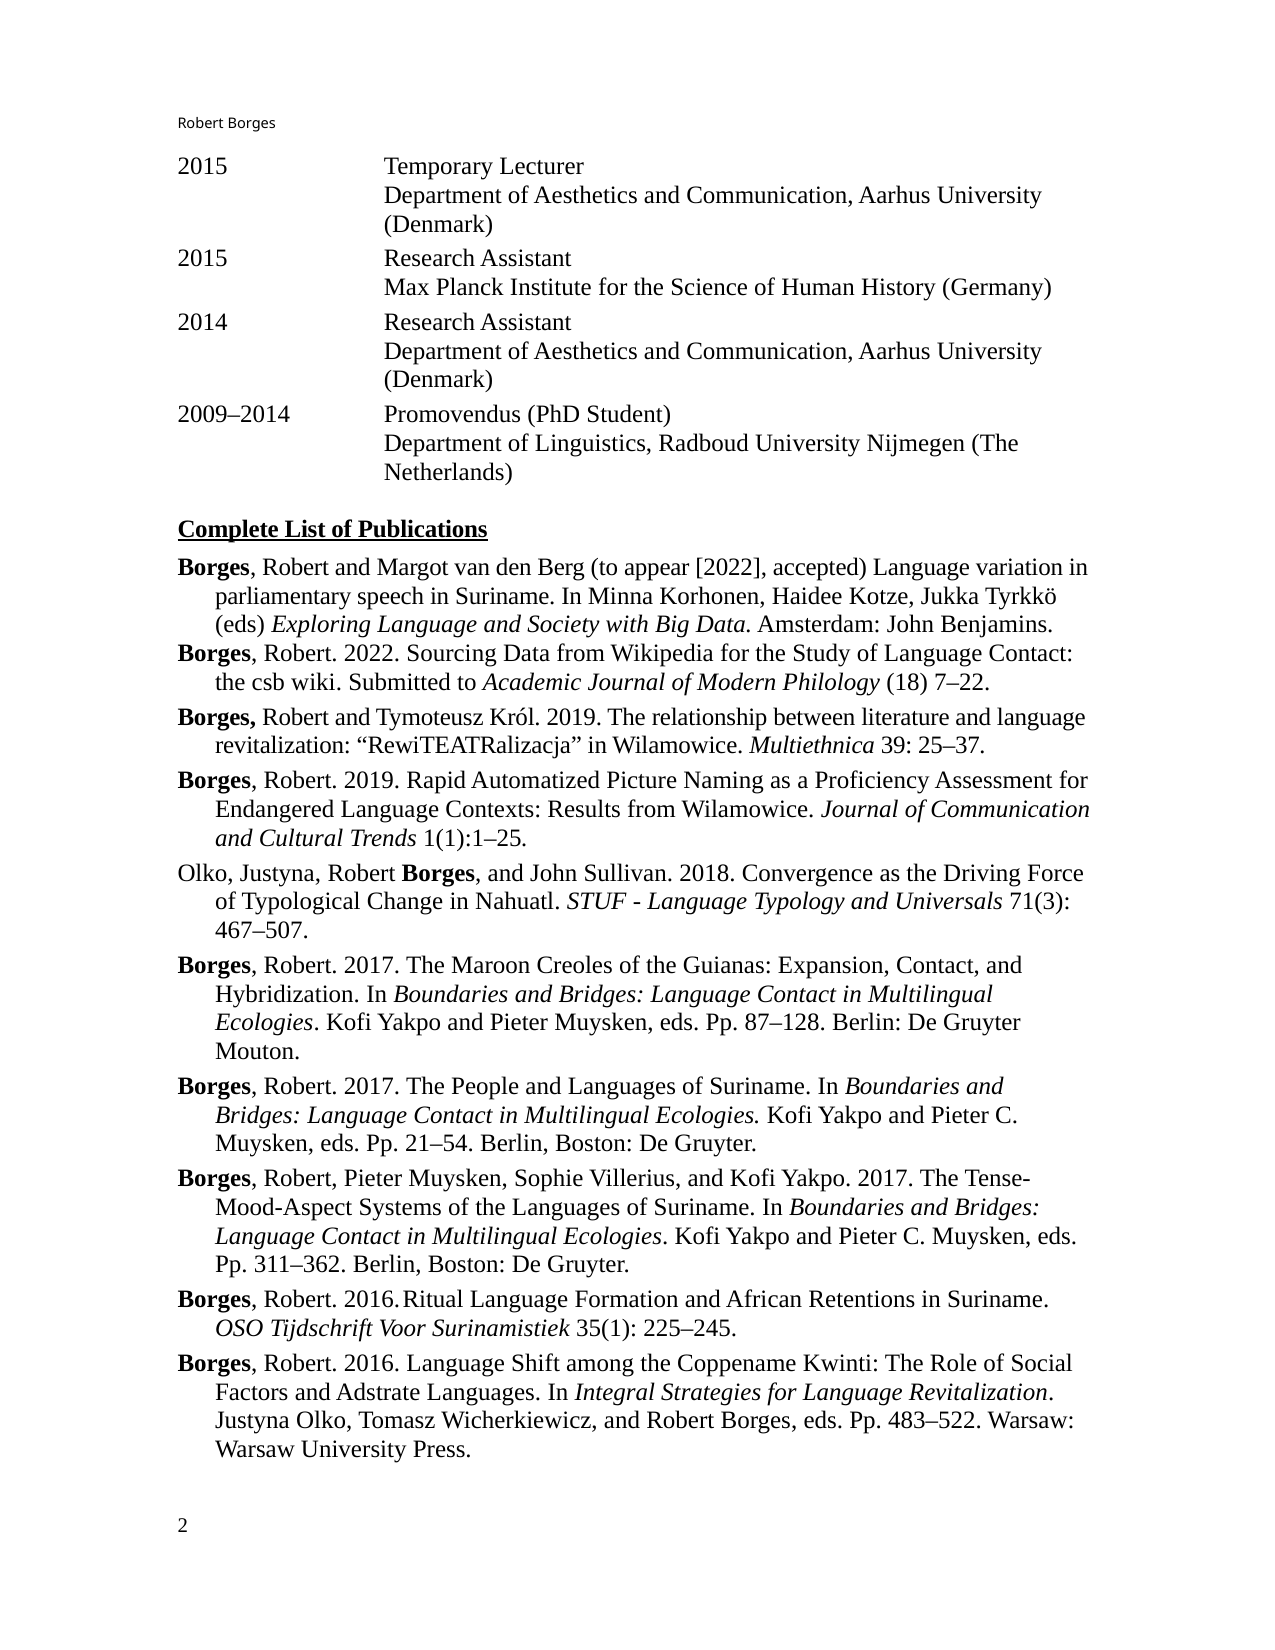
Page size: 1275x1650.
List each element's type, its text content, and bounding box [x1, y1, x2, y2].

text 2015 Research Assistant [177, 243, 1098, 272]
text Department of Linguistics, Radboud University Nijmegen (The Netherlands) [177, 428, 1098, 486]
text Complete List of Publications [177, 514, 1098, 543]
text 2009–2014 Promovendus (PhD Student) [177, 399, 1098, 428]
text Borges, Robert. 2017. The Maroon Creoles of the Guianas: Expansion, Contact, and Hybridization. In Boundaries and Bridges: Language Contact in Multilingual Ecologies. Kofi Yakpo and Pieter Muysken, eds. Pp. 87–128. Berlin: De Gruyter Mouton. [177, 950, 1098, 1065]
text Borges, Robert. 2017. The People and Languages of Suriname. In Boundaries and Bridges: Language Contact in Multilingual Ecologies. Kofi Yakpo and Pieter C. Muysken, eds. Pp. 21–54. Berlin, Boston: De Gruyter. [177, 1071, 1098, 1157]
text Department of Aesthetics and Communication, Aarhus University (Denmark) [177, 336, 1098, 393]
text Department of Aesthetics and Communication, Aarhus University (Denmark) [177, 180, 1098, 237]
text Borges, Robert. 2016. Language Shift among the Coppename Kwinti: The Role of Social Factors and Adstrate Languages. In Integral Strategies for Language Revitalization. Justyna Olko, Tomasz Wicherkiewicz, and Robert Borges, eds. Pp. 483–522. Warsaw: Warsaw University Press. [177, 1348, 1098, 1463]
text Borges, Robert and Tymoteusz Król. 2019. The relationship between literature and language revitalization: “RewiTEATRalizacja” in Wilamowice. Multiethnica 39: 25–37. [177, 702, 1098, 759]
text Max Planck Institute for the Science of Human History (Germany) [177, 272, 1098, 301]
text Borges, Robert. 2016. Ritual Language Formation and African Retentions in Suriname. OSO Tijdschrift Voor Surinamistiek 35(1): 225–245. [177, 1284, 1098, 1342]
text 2015 Temporary Lecturer [177, 151, 1098, 180]
text Borges, Robert. 2022. Sourcing Data from Wikipedia for the Study of Language Contact: the csb wiki. Submitted to Academic Journal of Modern Philology (18) 7–22. [177, 638, 1098, 696]
text Borges, Robert and Margot van den Berg (to appear [2022], accepted) Language variation in parliamentary speech in Suriname. In Minna Korhonen, Haidee Kotze, Jukka Tyrkkö (eds) Exploring Language and Society with Big Data. Amsterdam: John Benjamins. [177, 552, 1098, 638]
text 2014 Research Assistant [177, 307, 1098, 336]
text Olko, Justyna, Robert Borges, and John Sullivan. 2018. Convergence as the Driving Force of Typological Change in Nahuatl. STUF - Language Typology and Universals 71(3): 467–507. [177, 858, 1098, 944]
text Borges, Robert, Pieter Muysken, Sophie Villerius, and Kofi Yakpo. 2017. The Tense-Mood-Aspect Systems of the Languages of Suriname. In Boundaries and Bridges: Language Contact in Multilingual Ecologies. Kofi Yakpo and Pieter C. Muysken, eds. Pp. 311–362. Berlin, Boston: De Gruyter. [177, 1163, 1098, 1278]
text Borges, Robert. 2019. Rapid Automatized Picture Naming as a Proficiency Assessment for Endangered Language Contexts: Results from Wilamowice. Journal of Communication and Cultural Trends 1(1):1–25. [177, 765, 1098, 852]
